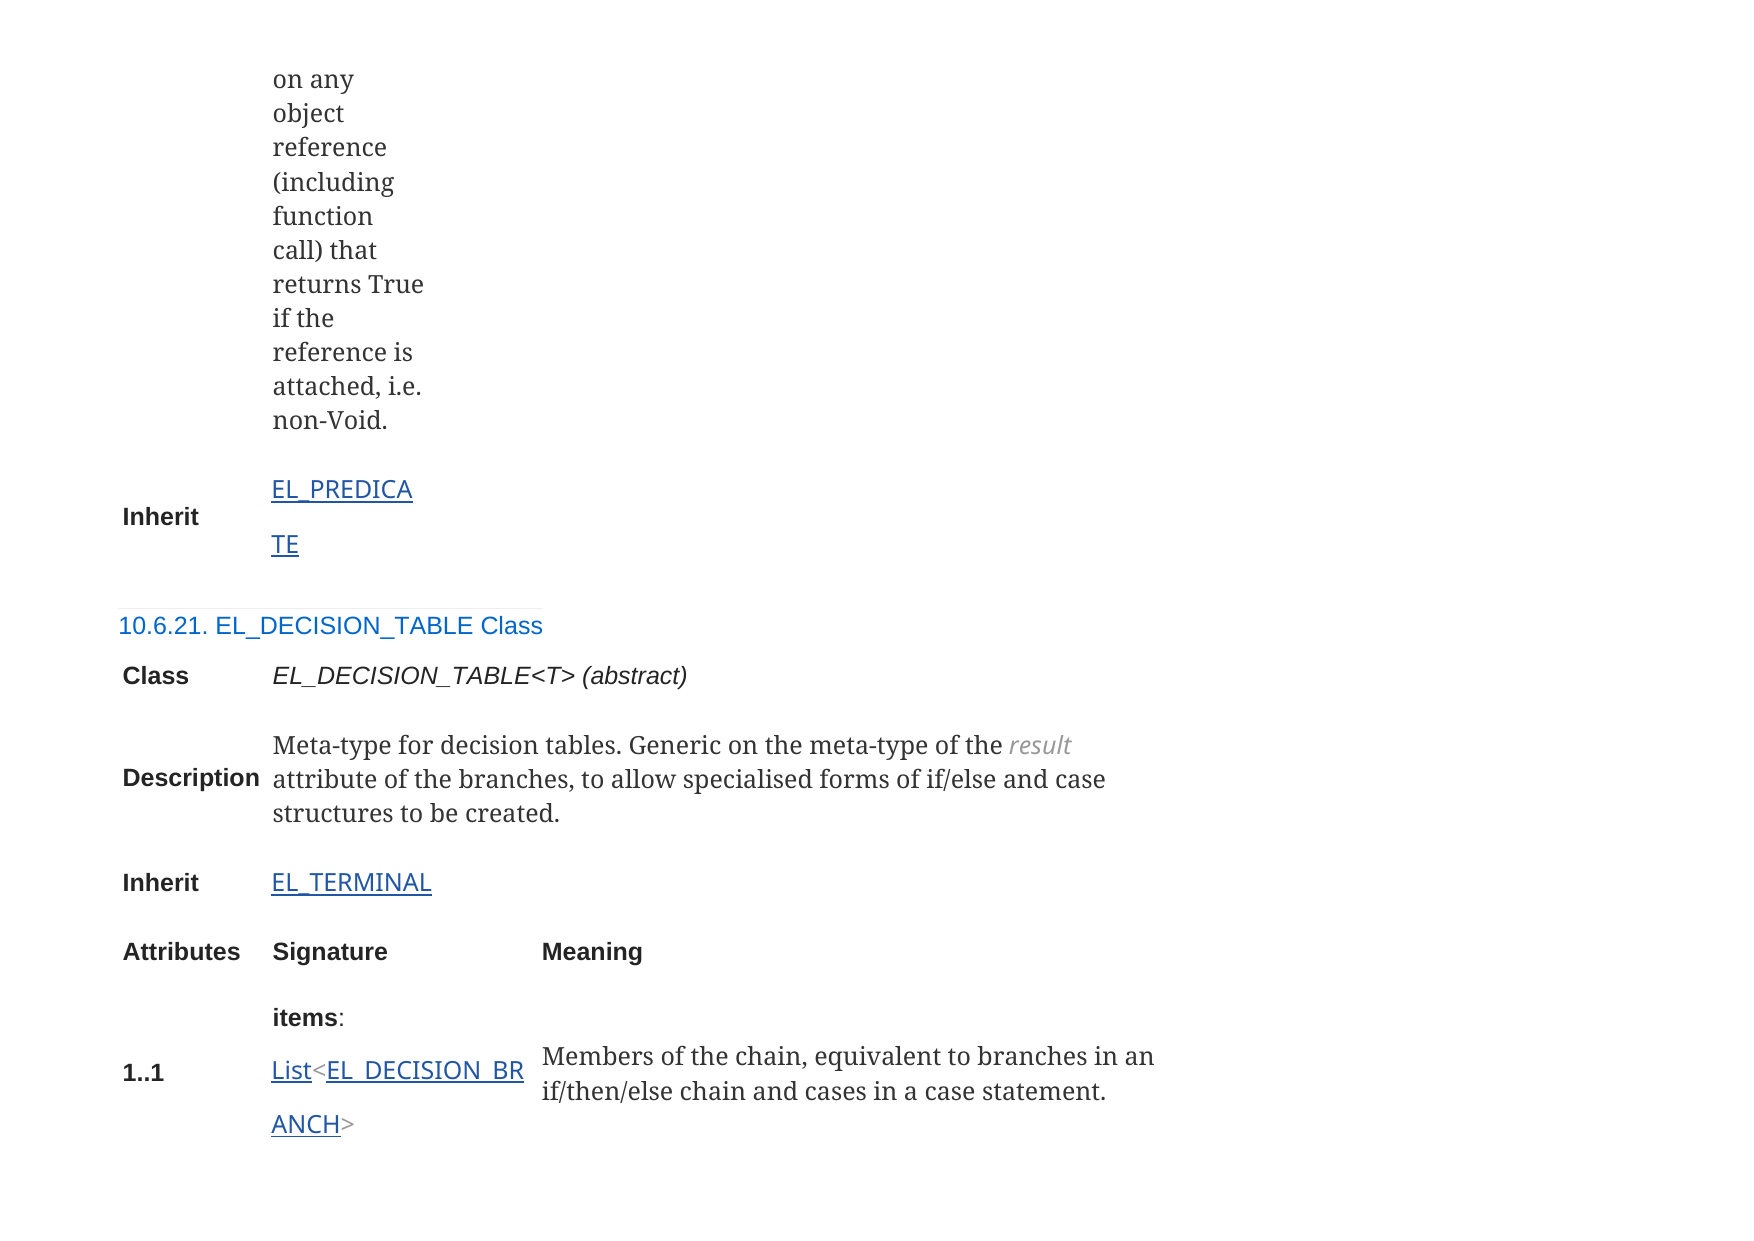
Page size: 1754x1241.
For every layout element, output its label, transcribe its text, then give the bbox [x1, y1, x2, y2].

table_cell EL_TERMINAL [268, 862, 1181, 934]
table_cell Attributes [118, 934, 268, 1000]
table_header Class [118, 658, 268, 725]
table_cell EL_PREDICATE [268, 469, 426, 595]
table_cell Signature [268, 934, 537, 1000]
table_cell items: List<EL_DECISION_BRANCH> [268, 1000, 537, 1176]
table_cell Description [118, 59, 268, 469]
table_header EL_DECISION_TABLE<T> (abstract) [268, 658, 1181, 725]
table_cell 1..1 [118, 1000, 268, 1176]
subtitle 10.6.21. EL_DECISION_TABLE Class [118, 608, 1695, 639]
table_cell Inherit [118, 862, 268, 934]
table_cell Description [118, 725, 268, 862]
table_cell Inherit [118, 469, 268, 595]
table_cell A predicate on any object reference (including function call) that returns True if the reference is attached, i.e. non-Void. [268, 59, 426, 469]
table_cell Meaning [538, 934, 1181, 1000]
table_cell Members of the chain, equivalent to branches in an if/then/else chain and cases in a case statement. [538, 1000, 1181, 1176]
table_cell Meta-type for decision tables. Generic on the meta-type of the result attribute of the branches, to allow specialised forms of if/else and case structures to be created. [268, 725, 1181, 862]
